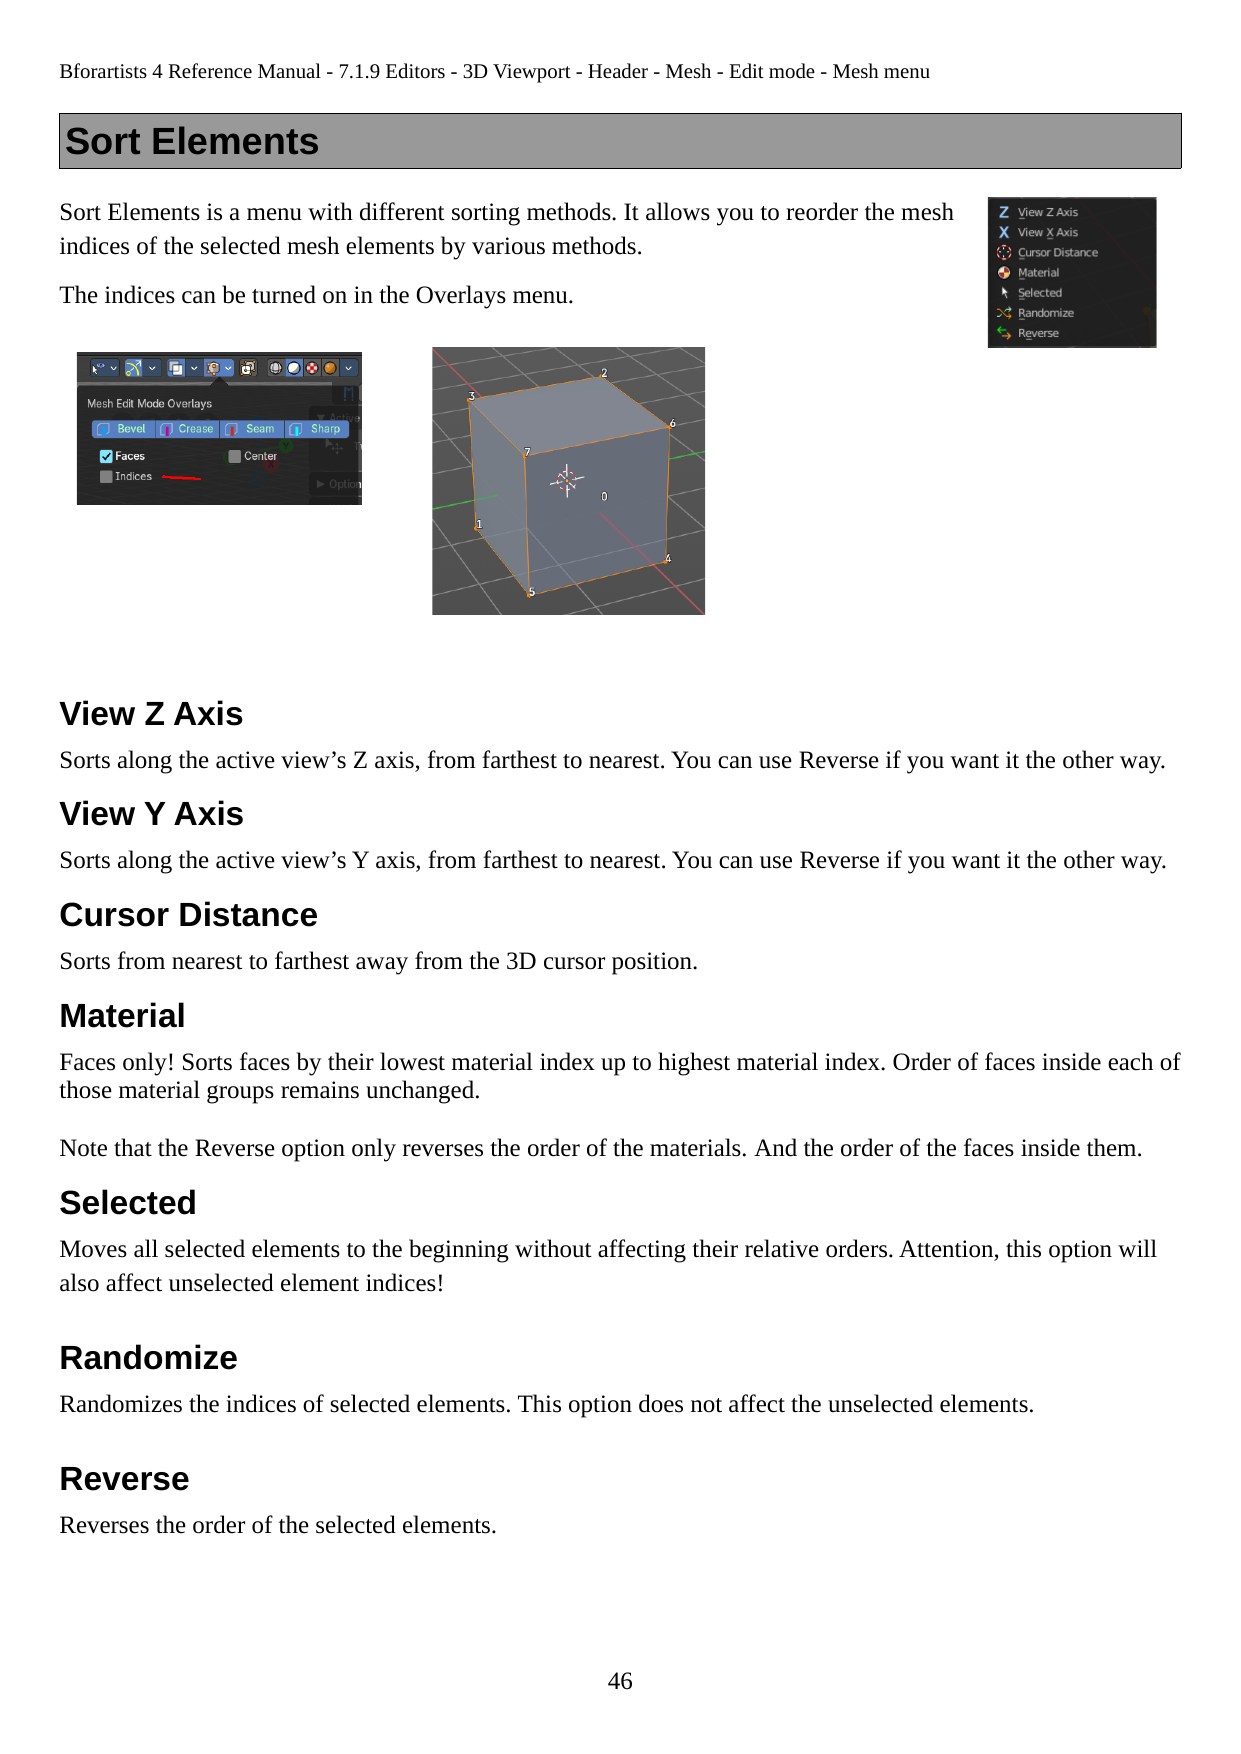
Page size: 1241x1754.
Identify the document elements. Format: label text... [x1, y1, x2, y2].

list Sorts along the active view’s Z axis, from farthest to nearest. You can use Reverse if you want it the other way. [59, 745, 1181, 773]
subtitle Cursor Distance [59, 895, 1181, 934]
table_header Sort Elements [60, 114, 1181, 168]
picture [987, 197, 1157, 348]
subtitle Randomize [59, 1338, 1181, 1377]
list Note that the Reverse option only reverses the order of the materials. And the order of the faces inside them. [59, 1133, 1181, 1162]
picture [76, 352, 362, 505]
list Faces only! Sorts faces by their lowest material index up to highest material index. Order of faces inside each of those material groups remains unchanged. [59, 1047, 1181, 1104]
list Sorts along the active view’s Y axis, from farthest to nearest. You can use Reverse if you want it the other way. [59, 845, 1181, 874]
subtitle View Z Axis [59, 693, 1181, 732]
subtitle View Y Axis [59, 794, 1181, 833]
text Randomizes the indices of selected elements. This option does not affect the unselected elements. [59, 1389, 1181, 1418]
list Sorts from nearest to farthest away from the 3D cursor position. [59, 946, 1181, 975]
subtitle Reverse [59, 1459, 1181, 1498]
text Sort Elements is a menu with different sorting methods. It allows you to reorder the mesh indices of the selected mesh elements by various methods. [59, 197, 987, 260]
text The indices can be turned on in the Overlays menu. [59, 280, 987, 309]
text Moves all selected elements to the beginning without affecting their relative orders. Attention, this option will also affect unselected element indices! [59, 1234, 1181, 1297]
text Reverses the order of the selected elements. [59, 1510, 1181, 1539]
subtitle Selected [59, 1183, 1181, 1221]
subtitle Material [59, 996, 1181, 1034]
picture [432, 347, 705, 615]
